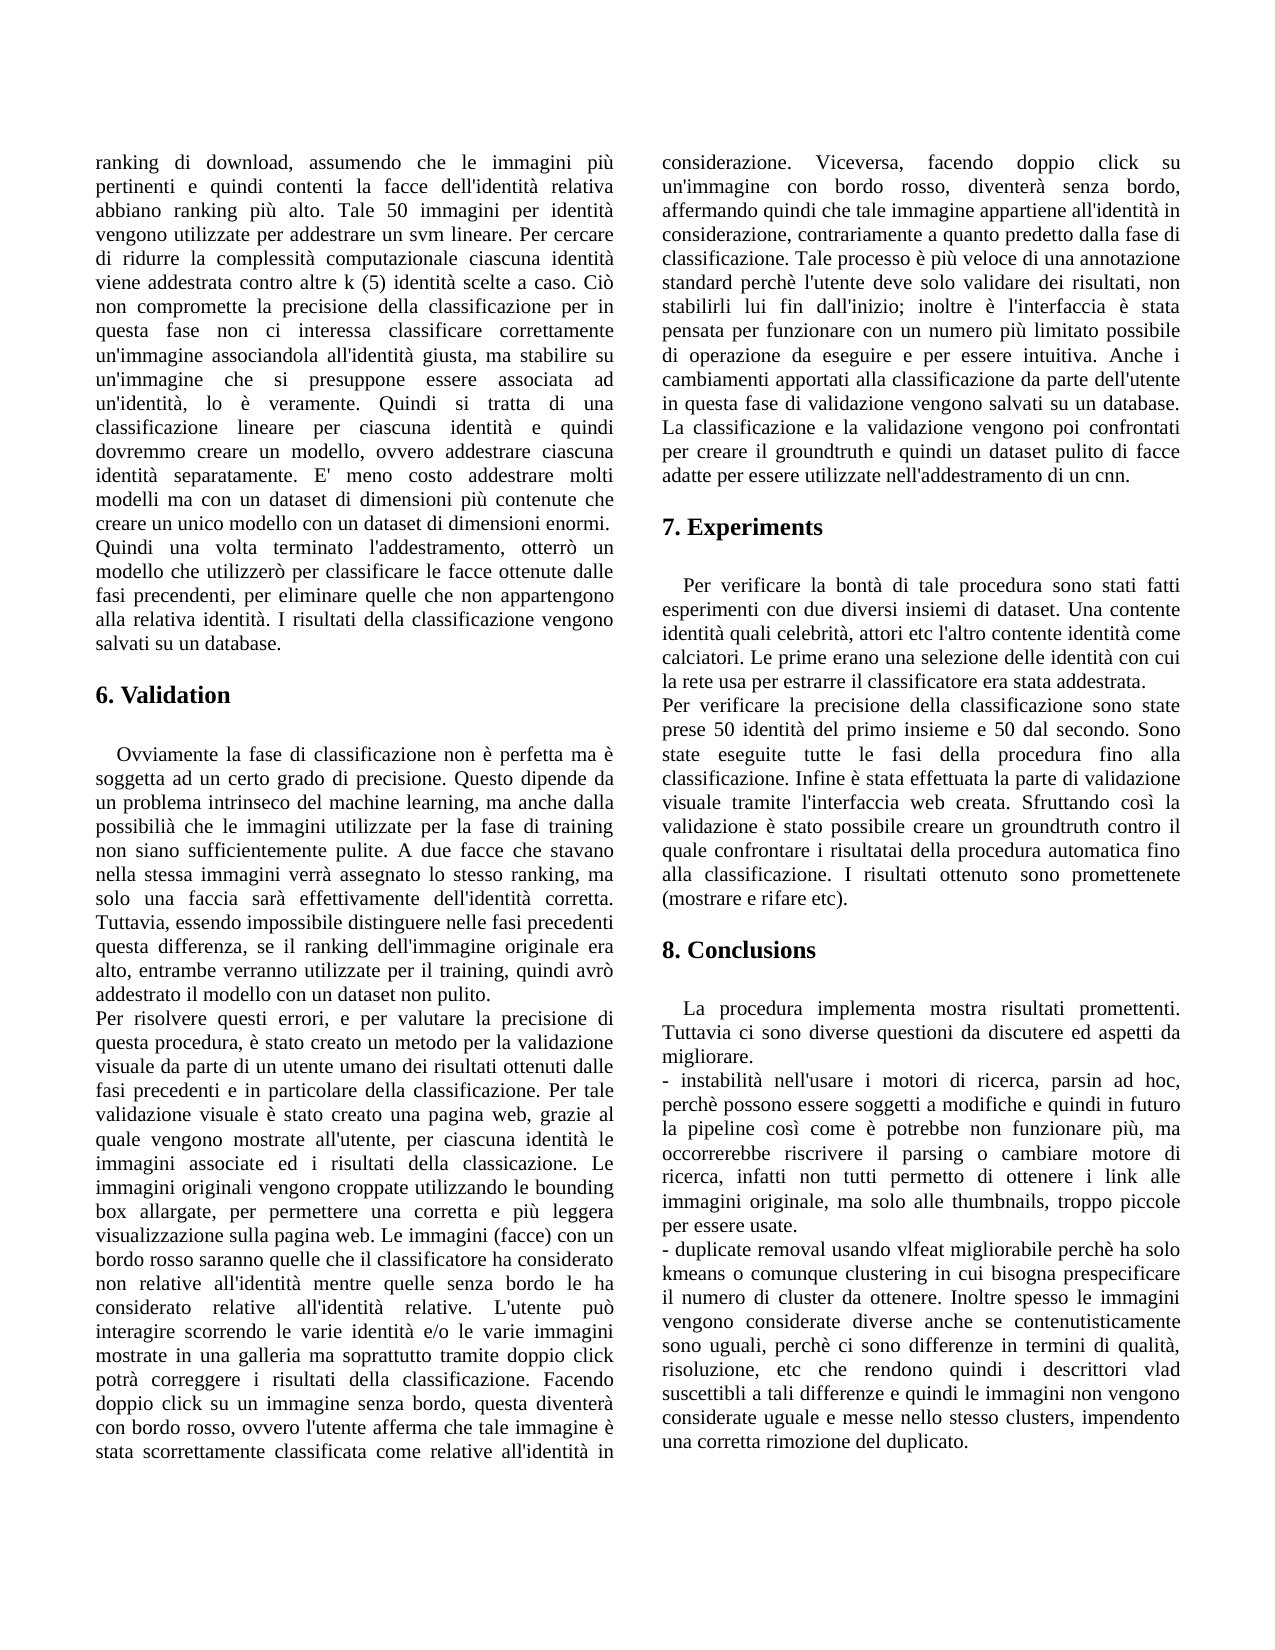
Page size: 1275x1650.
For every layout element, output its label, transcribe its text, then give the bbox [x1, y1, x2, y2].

text Ovviamente la fase di classificazione non è perfetta ma è soggetta ad un certo grado di precisione. Questo dipende da un problema intrinseco del machine learning, ma anche dalla possibilià che le immagini utilizzate per la fase di training non siano sufficientemente pulite. A due facce che stavano nella stessa immagini verrà assegnato lo stesso ranking, ma solo una faccia sarà effettivamente dell'identità corretta. Tuttavia, essendo impossibile distinguere nelle fasi precedenti questa differenza, se il ranking dell'immagine originale era alto, entrambe verranno utilizzate per il training, quindi avrò addestrato il modello con un dataset non pulito. [95, 741, 614, 1006]
text - instabilità nell'usare i motori di ricerca, parsin ad hoc, perchè possono essere soggetti a modifiche e quindi in futuro la pipeline così come è potrebbe non funzionare più, ma occorrerebbe riscrivere il parsing o cambiare motore di ricerca, infatti non tutti permetto di ottenere i link alle immagini originale, ma solo alle thumbnails, troppo piccole per essere usate. [662, 1068, 1181, 1237]
text Per verificare la bontà di tale procedura sono stati fatti esperimenti con due diversi insiemi di dataset. Una contente identità quali celebrità, attori etc l'altro contente identità come calciatori. Le prime erano una selezione delle identità con cui la rete usa per estrarre il classificatore era stata addestrata. [662, 573, 1181, 693]
text Per risolvere questi errori, e per valutare la precisione di questa procedura, è stato creato un metodo per la validazione visuale da parte di un utente umano dei risultati ottenuti dalle fasi precedenti e in particolare della classificazione. Per tale validazione visuale è stato creato una pagina web, grazie al quale vengono mostrate all'utente, per ciascuna identità le immagini associate ed i risultati della classicazione. Le immagini originali vengono croppate utilizzando le bounding box allargate, per permettere una corretta e più leggera visualizzazione sulla pagina web. Le immagini (facce) con un bordo rosso saranno quelle che il classificatore ha considerato non relative all'identità mentre quelle senza bordo le ha considerato relative all'identità relative. L'utente può interagire scorrendo le varie identità e/o le varie immagini mostrate in una galleria ma soprattutto tramite doppio click potrà correggere i risultati della classificazione. Facendo doppio click su un immagine senza bordo, questa diventerà con bordo rosso, ovvero l'utente afferma che tale immagine è stata scorrettamente classificata come relative all'identità in [95, 1006, 614, 1463]
text La procedura implementa mostra risultati promettenti. Tuttavia ci sono diverse questioni da discutere ed aspetti da migliorare. [662, 996, 1181, 1068]
text ranking di download, assumendo che le immagini più pertinenti e quindi contenti la facce dell'identità relativa abbiano ranking più alto. Tale 50 immagini per identità vengono utilizzate per addestrare un svm lineare. Per cercare di ridurre la complessità computazionale ciascuna identità viene addestrata contro altre k (5) identità scelte a caso. Ciò non compromette la precisione della classificazione per in questa fase non ci interessa classificare correttamente un'immagine associandola all'identità giusta, ma stabilire su un'immagine che si presuppone essere associata ad un'identità, lo è veramente. Quindi si tratta di una classificazione lineare per ciascuna identità e quindi dovremmo creare un modello, ovvero addestrare ciascuna identità separatamente. E' meno costo addestrare molti modelli ma con un dataset di dimensioni più contenute che creare un unico modello con un dataset di dimensioni enormi. [95, 150, 614, 535]
subtitle Validation [95, 680, 614, 709]
subtitle Experiments [662, 512, 1181, 541]
text Per verificare la precisione della classificazione sono state prese 50 identità del primo insieme e 50 dal secondo. Sono state eseguite tutte le fasi della procedura fino alla classificazione. Infine è stata effettuata la parte di validazione visuale tramite l'interfaccia web creata. Sfruttando così la validazione è stato possibile creare un groundtruth contro il quale confrontare i risultatai della procedura automatica fino alla classificazione. I risultati ottenuto sono promettenete (mostrare e rifare etc). [662, 693, 1181, 910]
text considerazione. Viceversa, facendo doppio click su un'immagine con bordo rosso, diventerà senza bordo, affermando quindi che tale immagine appartiene all'identità in considerazione, contrariamente a quanto predetto dalla fase di classificazione. Tale processo è più veloce di una annotazione standard perchè l'utente deve solo validare dei risultati, non stabilirli lui fin dall'inizio; inoltre è l'interfaccia è stata pensata per funzionare con un numero più limitato possibile di operazione da eseguire e per essere intuitiva. Anche i cambiamenti apportati alla classificazione da parte dell'utente in questa fase di validazione vengono salvati su un database. La classificazione e la validazione vengono poi confrontati per creare il groundtruth e quindi un dataset pulito di facce adatte per essere utilizzate nell'addestramento di un cnn. [662, 150, 1181, 487]
text Quindi una volta terminato l'addestramento, otterrò un modello che utilizzerò per classificare le facce ottenute dalle fasi precendenti, per eliminare quelle che non appartengono alla relativa identità. I risultati della classificazione vengono salvati su un database. [95, 535, 614, 655]
subtitle Conclusions [662, 935, 1181, 964]
text - duplicate removal usando vlfeat migliorabile perchè ha solo kmeans o comunque clustering in cui bisogna prespecificare il numero di cluster da ottenere. Inoltre spesso le immagini vengono considerate diverse anche se contenutisticamente sono uguali, perchè ci sono differenze in termini di qualità, risoluzione, etc che rendono quindi i descrittori vlad suscettibli a tali differenze e quindi le immagini non vengono considerate uguale e messe nello stesso clusters, impendento una corretta rimozione del duplicato. [662, 1237, 1181, 1453]
